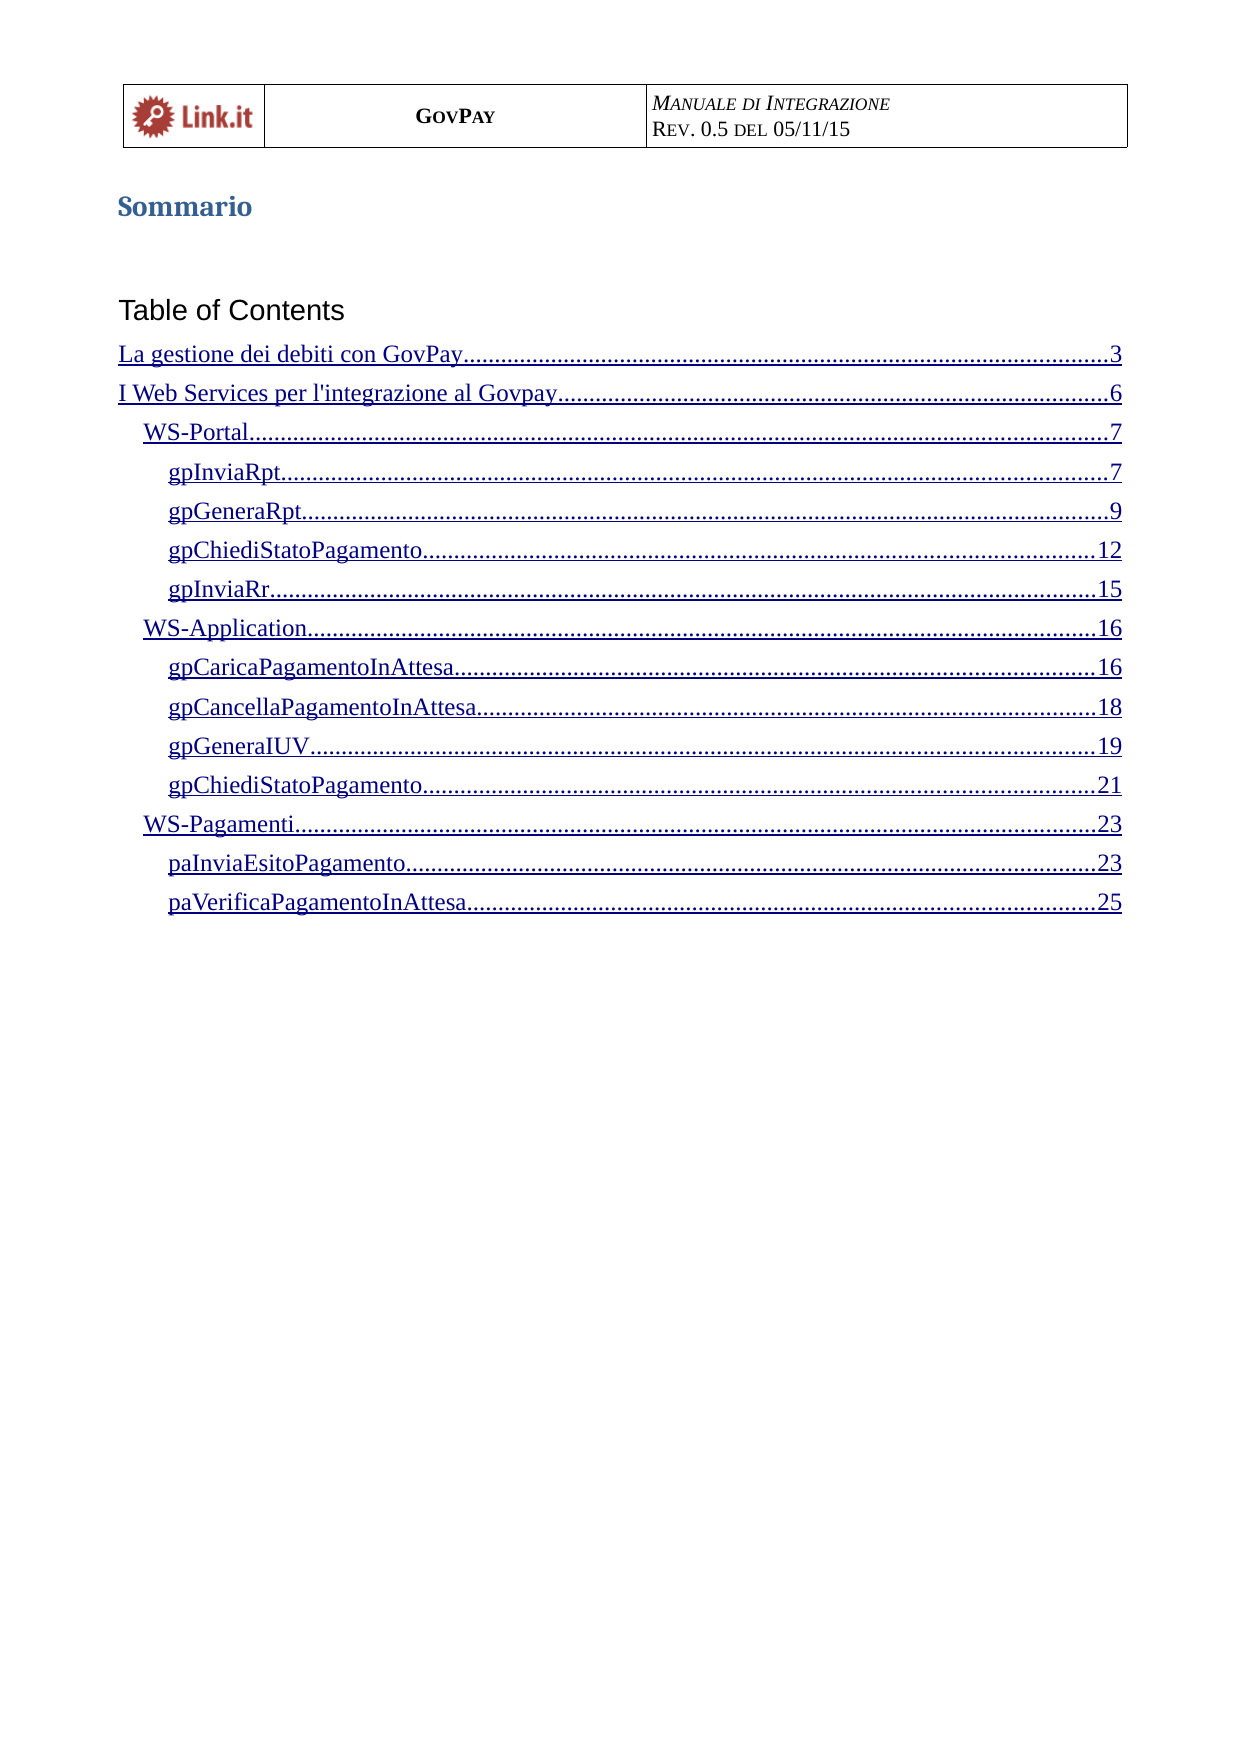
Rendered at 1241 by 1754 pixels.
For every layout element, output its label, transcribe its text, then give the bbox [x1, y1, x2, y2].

text WS-Pagamenti 23 [143, 809, 1122, 834]
picture [128, 90, 259, 144]
text gpGeneraRpt 9 [168, 496, 1122, 521]
text paInviaEsitoPagamento 23 [168, 848, 1122, 873]
text gpChiediStatoPagamento 12 [168, 535, 1122, 560]
text gpCancellaPagamentoInAttesa 18 [168, 692, 1122, 717]
subtitle Table of Contents [118, 293, 1122, 327]
text La gestione dei debiti con GovPay 3 [118, 339, 1122, 364]
text gpCaricaPagamentoInAttesa 16 [168, 652, 1122, 677]
text WS-Application 16 [143, 613, 1122, 638]
text paVerificaPagamentoInAttesa 25 [168, 887, 1122, 912]
text gpInviaRr 15 [168, 574, 1122, 599]
text Sommario [118, 190, 1122, 224]
text gpChiediStatoPagamento 21 [168, 770, 1122, 795]
text gpInviaRpt 7 [168, 457, 1122, 482]
text I Web Services per l'integrazione al Govpay 6 [118, 378, 1122, 403]
text WS-Portal 7 [143, 417, 1122, 442]
text gpGeneraIUV 19 [168, 731, 1122, 756]
